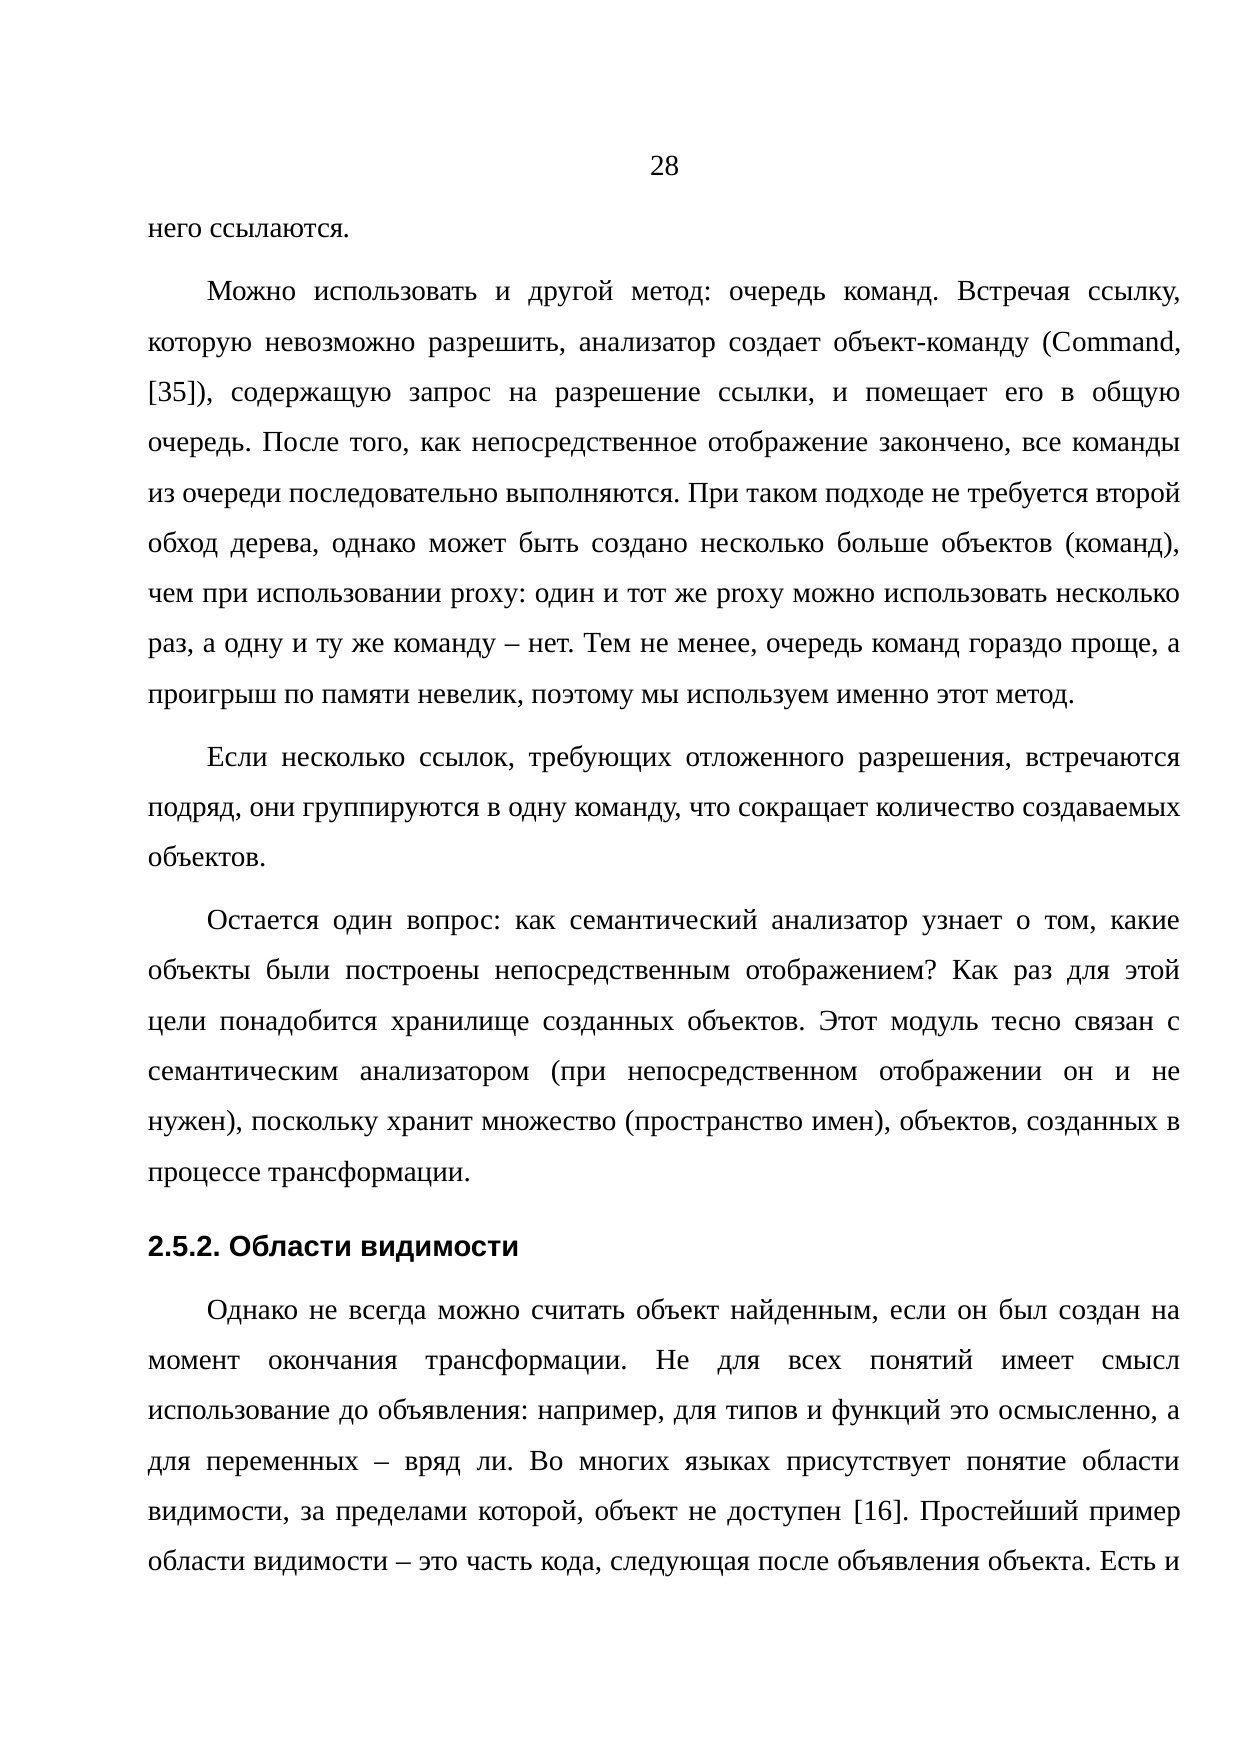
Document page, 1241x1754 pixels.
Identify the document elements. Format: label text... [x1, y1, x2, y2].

subtitle Области видимости [148, 1229, 1181, 1263]
text Однако не всегда можно считать объект найденным, если он был создан на момент окончания трансформации. Не для всех понятий имеет смысл использование до объявления: например, для типов и функций это осмысленно, а для переменных – вряд ли. Во многих языках присутствует понятие области видимости, за пределами которой, объект не доступен [16]. Простейший пример области видимости – это часть кода, следующая после объявления объекта. Есть и [148, 1292, 1181, 1577]
text Можно использовать и другой метод: очередь команд. Встречая ссылку, которую невозможно разрешить, анализатор создает объект-команду (Command, [35]), содержащую запрос на разрешение ссылки, и помещает его в общую очередь. После того, как непосредственное отображение закончено, все команды из очереди последовательно выполняются. При таком подходе не требуется второй обход дерева, однако может быть создано несколько больше объектов (команд), чем при использовании proxy: один и тот же proxy можно использовать несколько раз, а одну и ту же команду – нет. Тем не менее, очередь команд гораздо проще, а проигрыш по памяти невелик, поэтому мы используем именно этот метод. [148, 273, 1181, 709]
text него ссылаются. [148, 211, 1181, 244]
text Если несколько ссылок, требующих отложенного разрешения, встречаются подряд, они группируются в одну команду, что сокращает количество создаваемых объектов. [148, 739, 1181, 873]
text Остается один вопрос: как семантический анализатор узнает о том, какие объекты были построены непосредственным отображением? Как раз для этой цели понадобится хранилище созданных объектов. Этот модуль тесно связан с семантическим анализатором (при непосредственном отображении он и не нужен), поскольку хранит множество (пространство имен), объектов, созданных в процессе трансформации. [148, 902, 1181, 1187]
